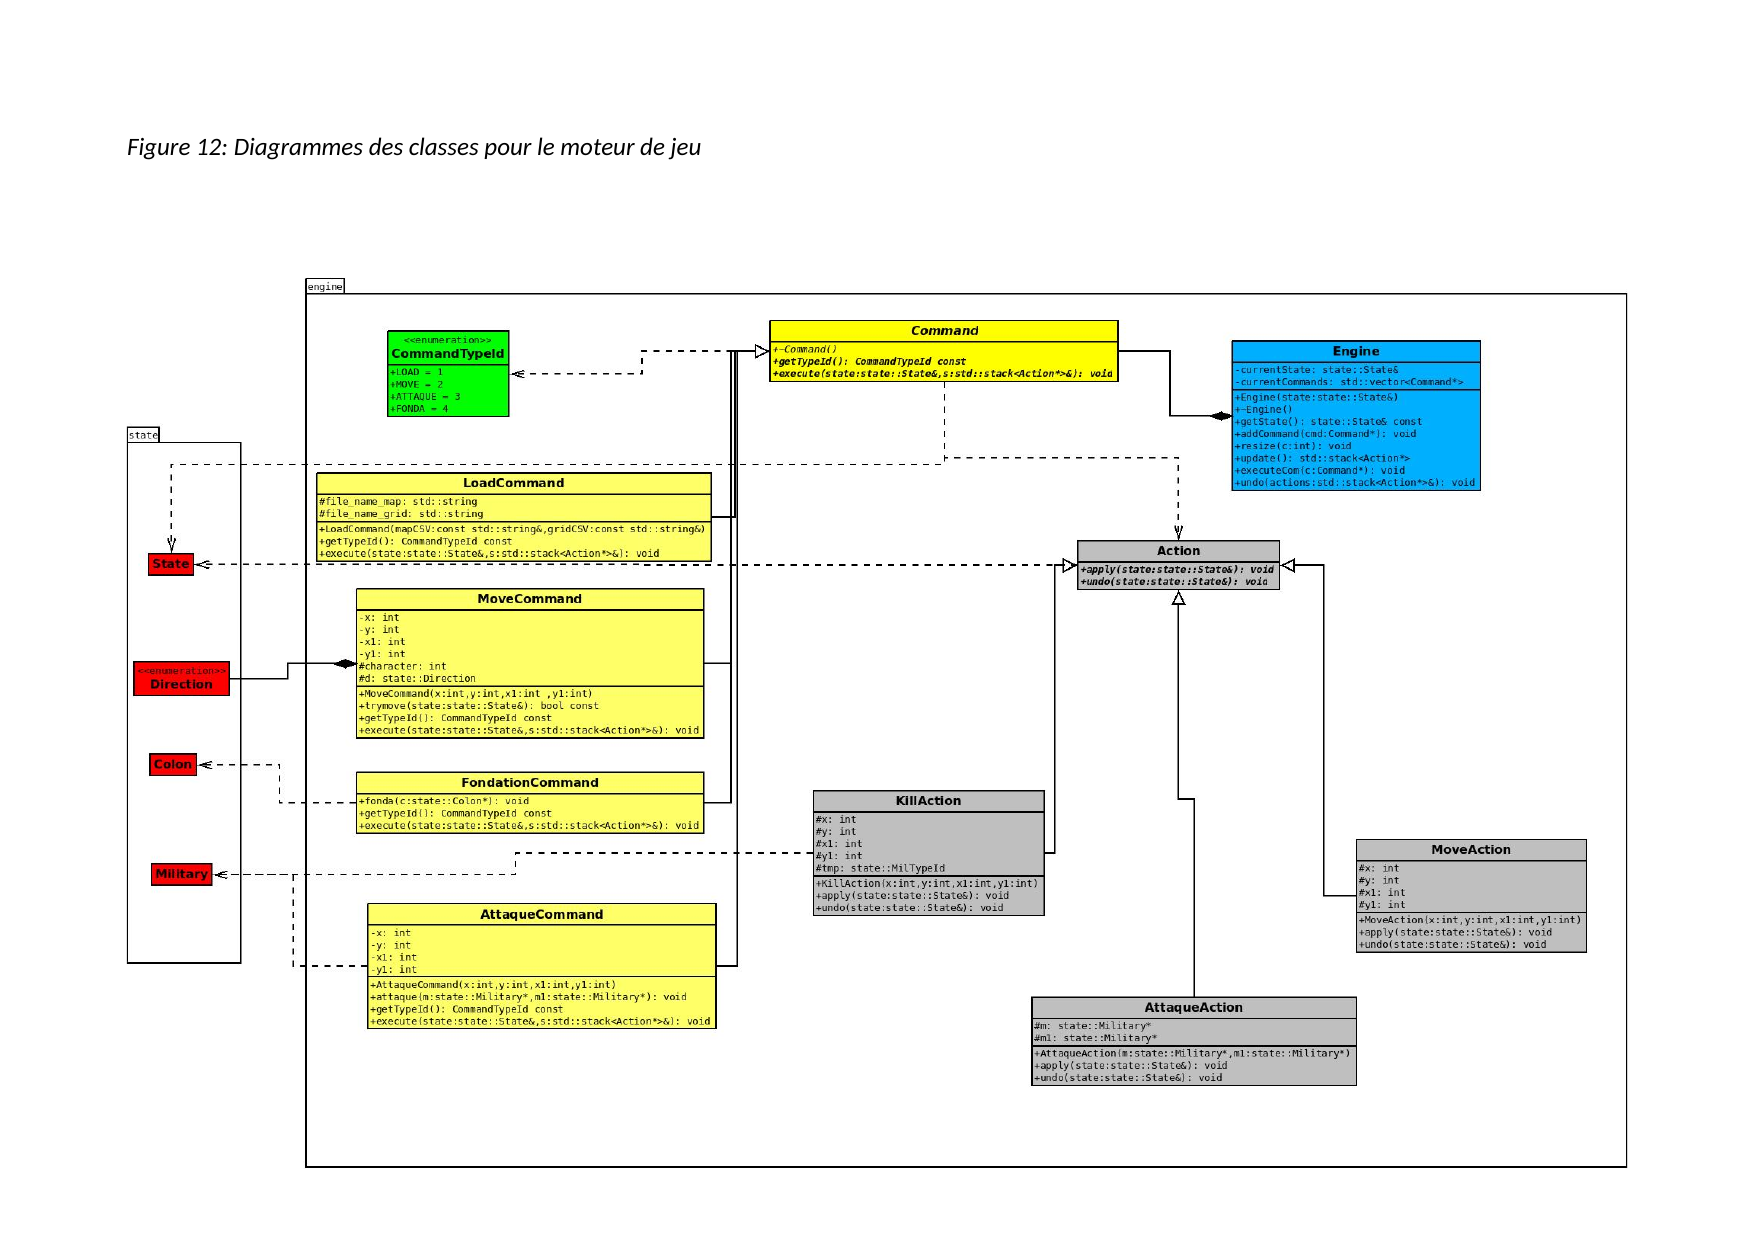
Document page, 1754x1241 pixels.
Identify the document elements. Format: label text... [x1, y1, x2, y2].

text Figure 12: Diagrammes des classes pour le moteur de jeu [127, 131, 1627, 161]
picture [126, 173, 1628, 1169]
